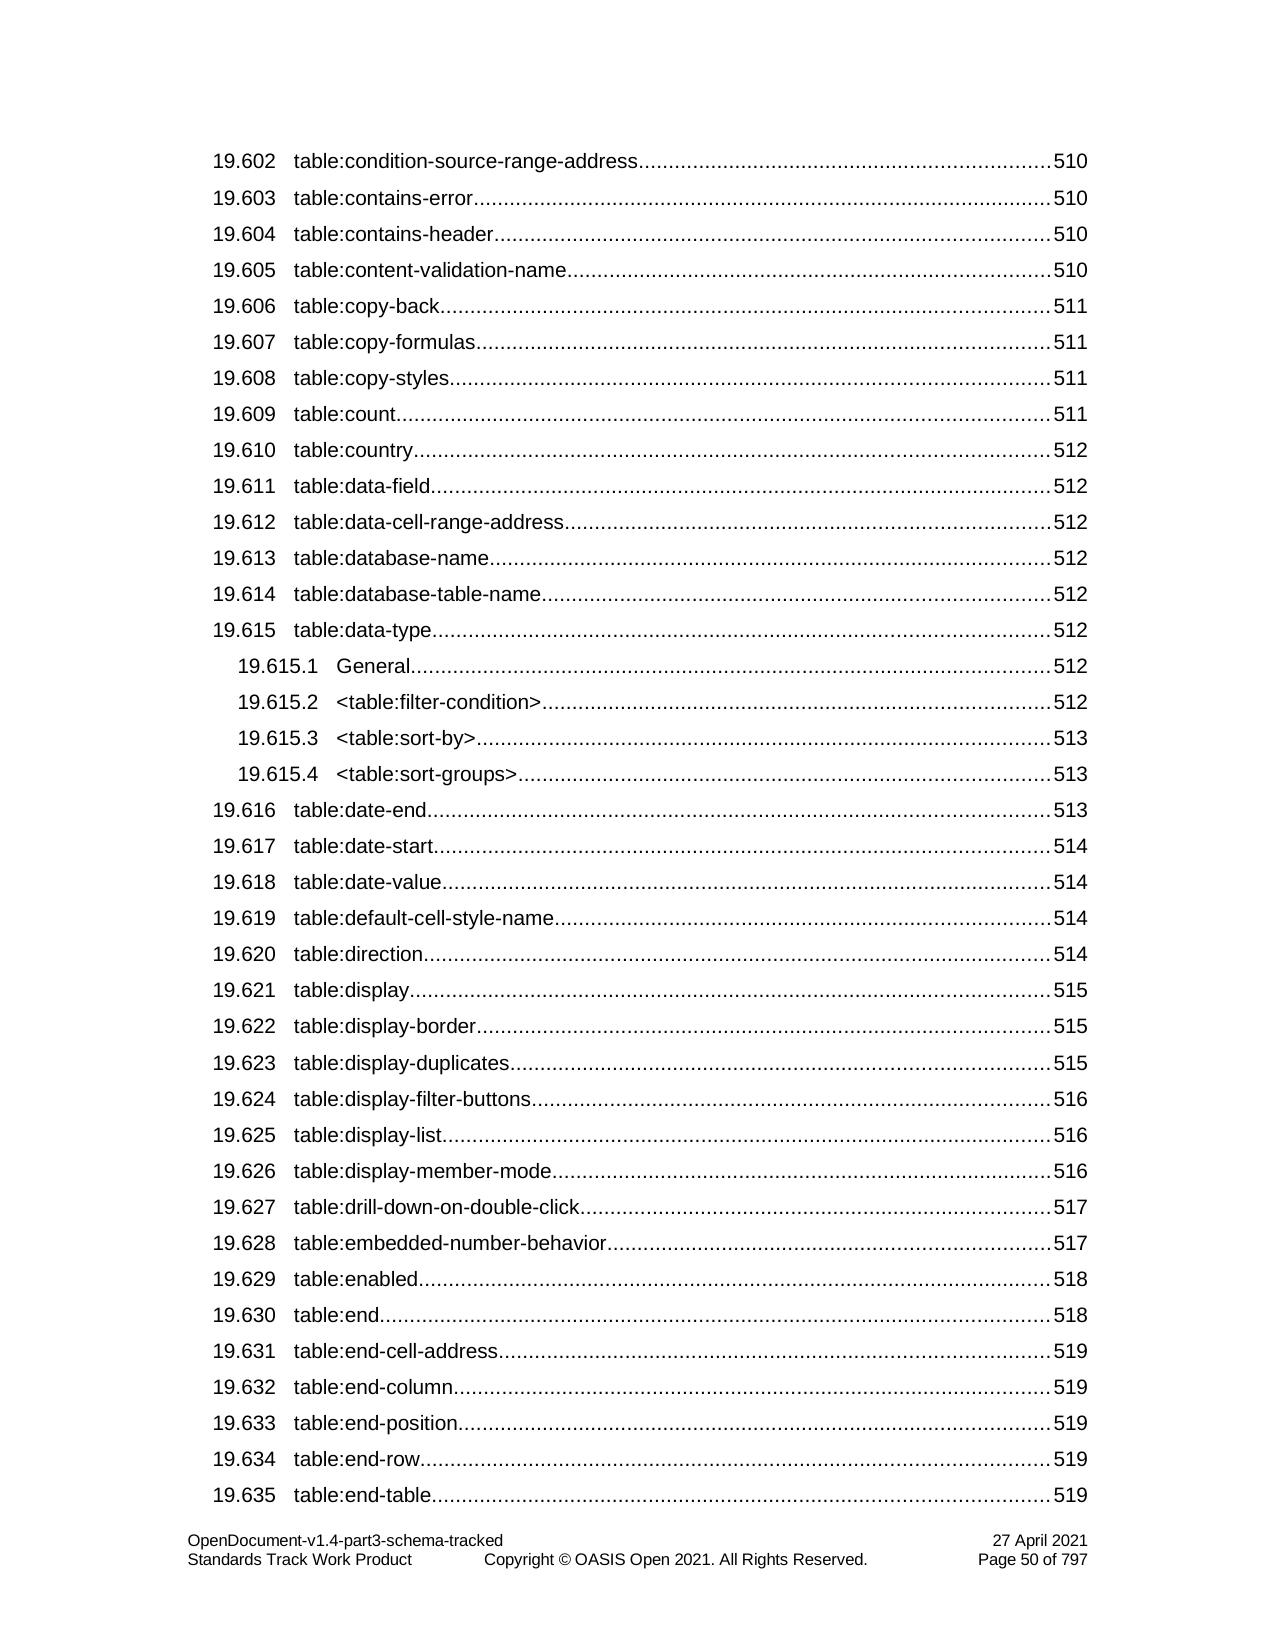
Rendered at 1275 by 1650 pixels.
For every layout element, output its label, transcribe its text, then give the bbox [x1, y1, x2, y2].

text 19.606 table:copy-back 511 [212, 294, 1088, 318]
text 19.615.3 <table:sort-by> 513 [237, 727, 1088, 750]
text 19.632 table:end-column 519 [212, 1375, 1088, 1399]
text 19.620 table:direction 514 [212, 943, 1088, 966]
text 19.615.2 <table:filter-condition> 512 [237, 691, 1088, 714]
text 19.619 table:default-cell-style-name 514 [212, 907, 1088, 930]
text 19.625 table:display-list 516 [212, 1123, 1088, 1147]
text 19.615.1 General 512 [237, 654, 1088, 678]
text 19.635 table:end-table 519 [212, 1483, 1088, 1507]
text 19.603 table:contains-error 510 [212, 186, 1088, 209]
text 19.604 table:contains-header 510 [212, 222, 1088, 246]
text 19.617 table:date-start 514 [212, 835, 1088, 858]
text 19.621 table:display 515 [212, 979, 1088, 1002]
text 19.616 table:date-end 513 [212, 799, 1088, 822]
text 19.612 table:data-cell-range-address 512 [212, 510, 1088, 534]
text 19.610 table:country 512 [212, 438, 1088, 462]
text 19.627 table:drill-down-on-double-click 517 [212, 1195, 1088, 1219]
text 19.609 table:count 511 [212, 402, 1088, 426]
text 19.631 table:end-cell-address 519 [212, 1339, 1088, 1363]
text 19.630 table:end 518 [212, 1303, 1088, 1327]
text 19.633 table:end-position 519 [212, 1411, 1088, 1435]
text 19.611 table:data-field 512 [212, 474, 1088, 498]
text 19.624 table:display-filter-buttons 516 [212, 1087, 1088, 1111]
text 19.634 table:end-row 519 [212, 1447, 1088, 1471]
text 19.622 table:display-border 515 [212, 1015, 1088, 1038]
text 19.615 table:data-type 512 [212, 618, 1088, 642]
text 19.623 table:display-duplicates 515 [212, 1051, 1088, 1074]
text 19.607 table:copy-formulas 511 [212, 330, 1088, 354]
text 19.602 table:condition-source-range-address 510 [212, 150, 1088, 173]
text 19.615.4 <table:sort-groups> 513 [237, 763, 1088, 786]
text 19.614 table:database-table-name 512 [212, 582, 1088, 606]
text 19.608 table:copy-styles 511 [212, 366, 1088, 390]
text 19.628 table:embedded-number-behavior 517 [212, 1231, 1088, 1255]
text 19.613 table:database-name 512 [212, 546, 1088, 570]
text 19.629 table:enabled 518 [212, 1267, 1088, 1291]
text 19.618 table:date-value 514 [212, 871, 1088, 894]
text 19.605 table:content-validation-name 510 [212, 258, 1088, 282]
text 19.626 table:display-member-mode 516 [212, 1159, 1088, 1183]
